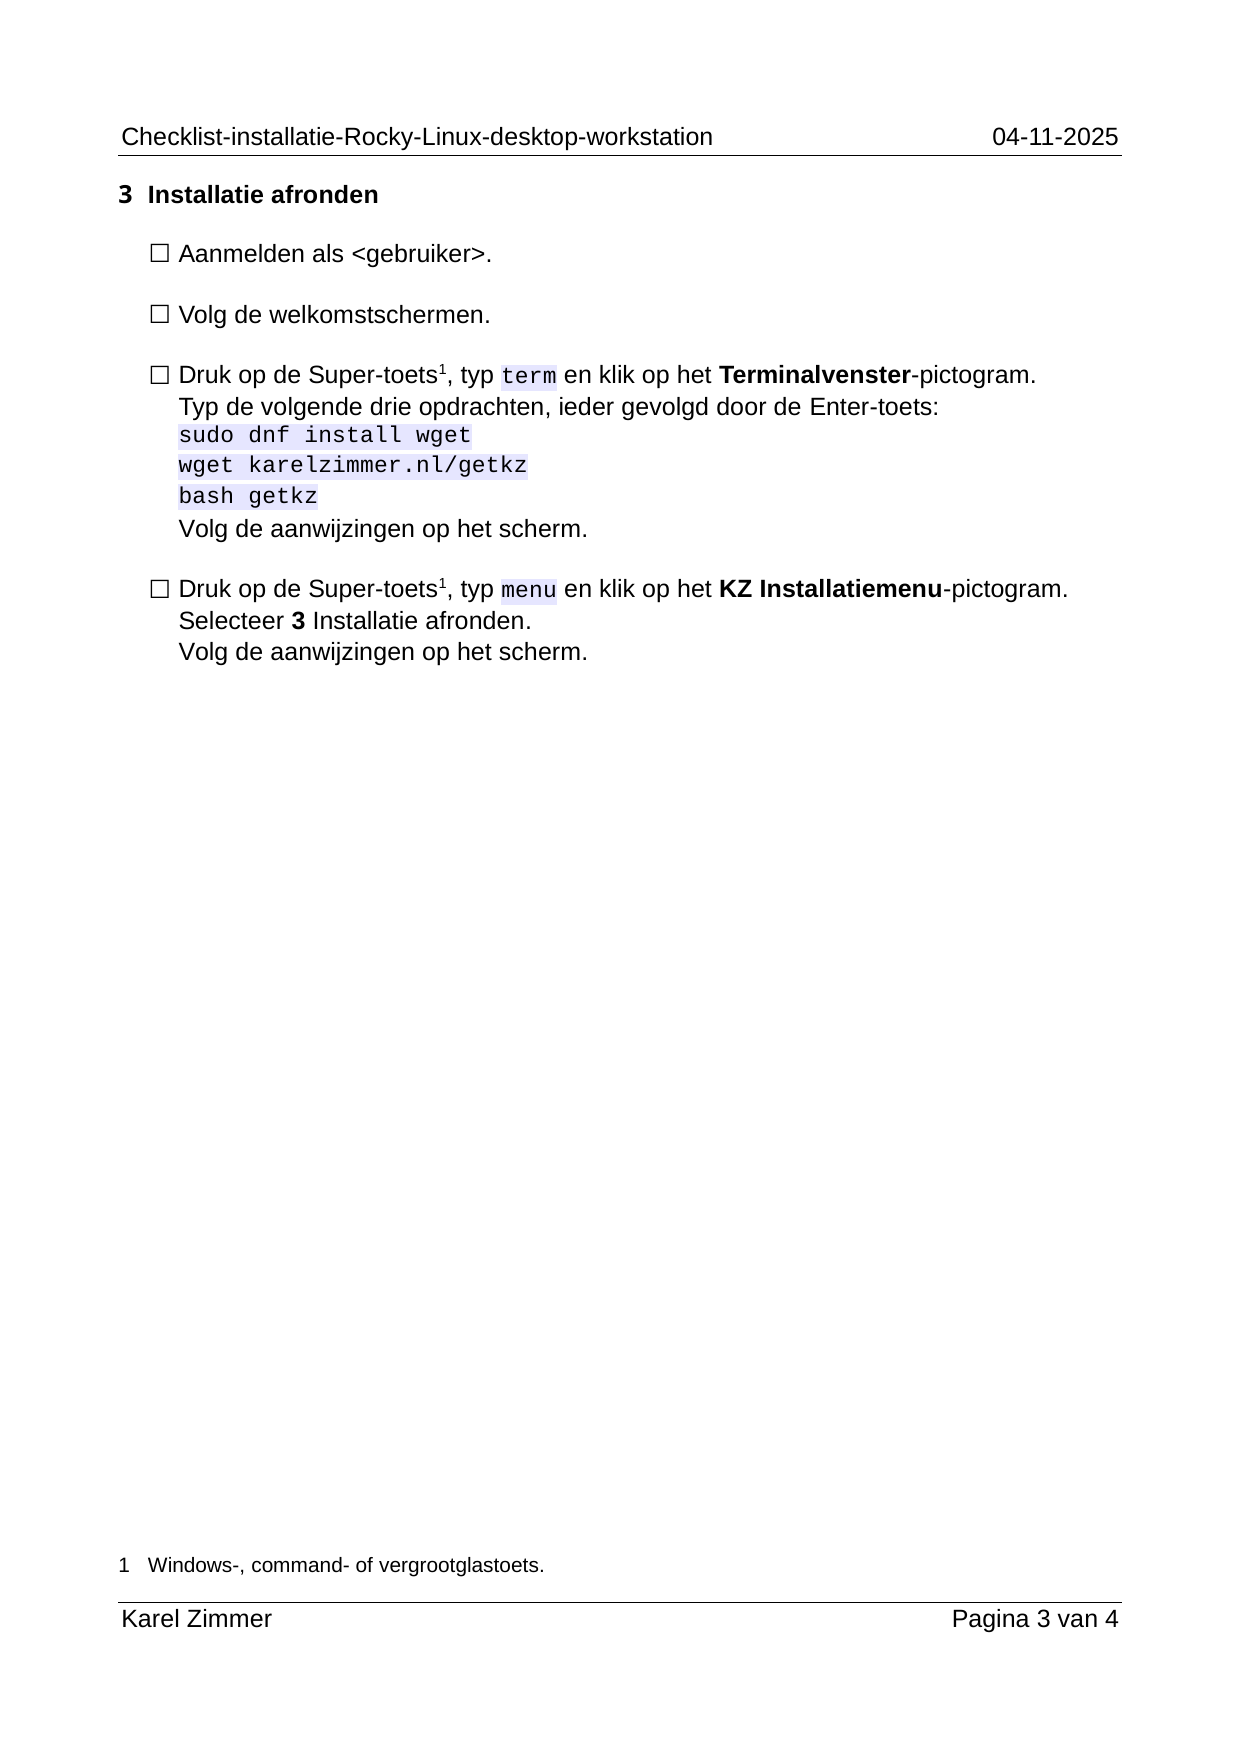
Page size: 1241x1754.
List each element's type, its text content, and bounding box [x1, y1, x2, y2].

table_cell [118, 514, 142, 544]
table_cell [142, 330, 177, 360]
table_cell [142, 453, 177, 483]
table_cell [142, 636, 177, 667]
table_cell [142, 483, 177, 513]
table_cell Volg de aanwijzingen op het scherm. [177, 514, 1122, 544]
table_header ☐ [142, 239, 177, 269]
table_header [118, 239, 142, 269]
table_cell Typ de volgende drie opdrachten, ieder gevolgd door de Enter-toets: [177, 392, 1122, 422]
table_header Aanmelden als <gebruiker>. [177, 239, 1122, 269]
table_cell [118, 269, 142, 300]
table_cell sudo dnf install wget [177, 423, 1122, 453]
table_cell [142, 269, 177, 300]
table_cell wget karelzimmer.nl/getkz [177, 453, 1122, 483]
table_cell [142, 606, 177, 636]
table_cell [118, 636, 142, 667]
table_cell Druk op de Super-toets, typ term en klik op het Terminalvenster-pictogram. [177, 360, 1122, 392]
table_cell [177, 544, 1122, 574]
table_cell [142, 392, 177, 422]
table_cell [118, 423, 142, 453]
table_cell [177, 330, 1122, 360]
table_cell [142, 514, 177, 544]
table_cell ☐ [142, 574, 177, 606]
table_cell [118, 300, 142, 330]
table_cell [118, 453, 142, 483]
table_cell Druk op de Super-toets1, typ menu en klik op het KZ Installatiemenu-pictogram. [177, 574, 1122, 606]
table_cell Volg de welkomstschermen. [177, 300, 1122, 330]
table_cell [118, 574, 142, 606]
table_cell [118, 330, 142, 360]
list Installatie afronden [118, 177, 1122, 211]
table_cell [118, 483, 142, 513]
table_cell [177, 269, 1122, 300]
table_cell [118, 392, 142, 422]
table_cell Selecteer 3 Installatie afronden. [177, 606, 1122, 636]
table_cell [142, 423, 177, 453]
table_cell [118, 544, 142, 574]
table_cell bash getkz [177, 483, 1122, 513]
table_cell [142, 544, 177, 574]
table_cell [118, 360, 142, 392]
table_cell ☐ [142, 360, 177, 392]
table_cell [118, 606, 142, 636]
table_cell ☐ [142, 300, 177, 330]
table_cell Volg de aanwijzingen op het scherm. [177, 636, 1122, 667]
